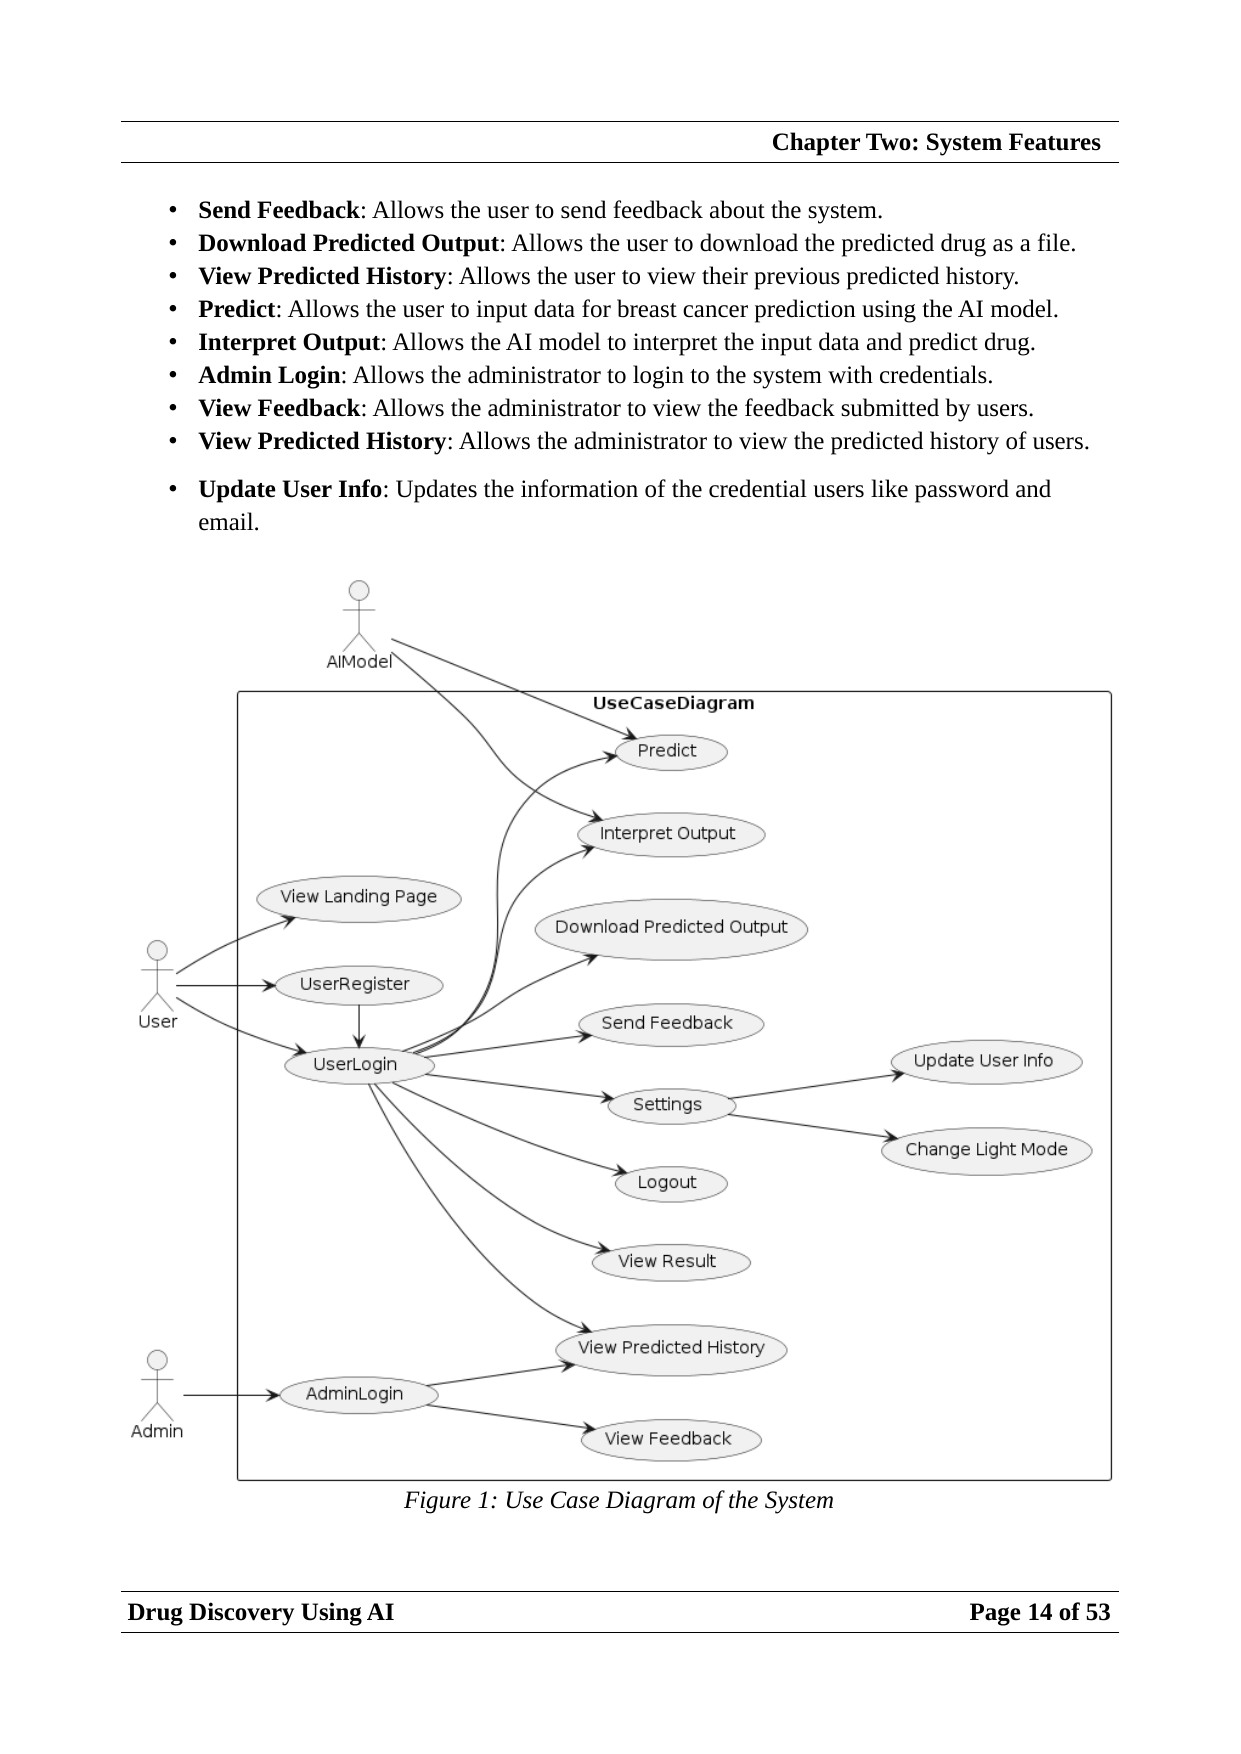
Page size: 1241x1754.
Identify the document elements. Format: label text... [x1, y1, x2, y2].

list View Feedback: Allows the administrator to view the feedback submitted by users. [166, 390, 1119, 422]
list Predict: Allows the user to input data for breast cancer prediction using the AI model. [166, 291, 1119, 323]
list View Predicted History: Allows the administrator to view the predicted history of users. [166, 423, 1119, 455]
list Admin Login: Allows the administrator to login to the system with credentials. [166, 357, 1119, 389]
list Interpret Output: Allows the AI model to interpret the input data and predict drug. [166, 324, 1119, 356]
text Figure 1: Use Case Diagram of the System [124, 1486, 1116, 1517]
picture [124, 573, 1117, 1486]
list Download Predicted Output: Allows the user to download the predicted drug as a file. [166, 225, 1119, 257]
list Send Feedback: Allows the user to send feedback about the system. [166, 192, 1119, 224]
list View Predicted History: Allows the user to view their previous predicted history. [166, 258, 1119, 290]
list Update User Info: Updates the information of the credential users like password and email. [166, 471, 1119, 539]
